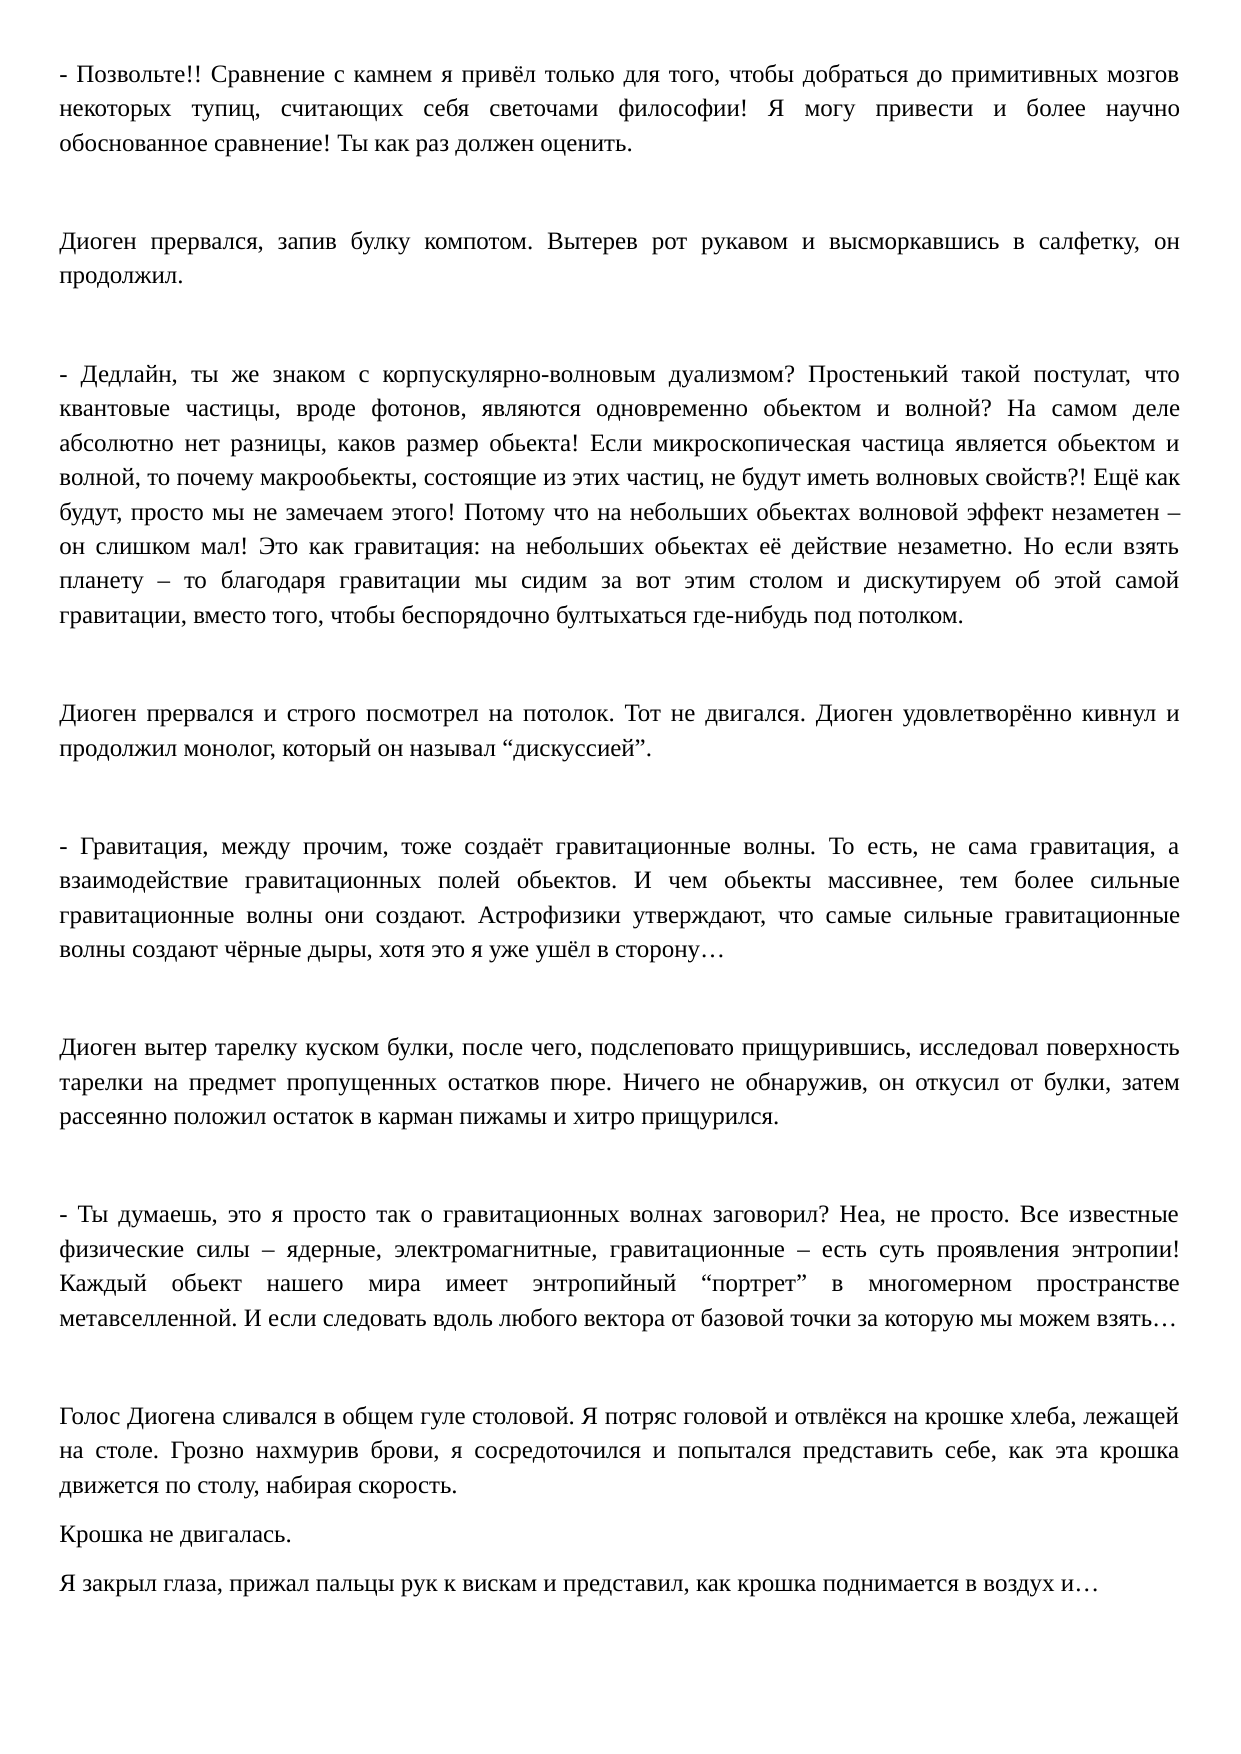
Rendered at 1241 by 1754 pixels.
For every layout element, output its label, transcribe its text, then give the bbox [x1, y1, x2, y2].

text Диоген прервался и строго посмотрел на потолок. Тот не двигался. Диоген удовлетворённо кивнул и продолжил монолог, который он называл “дискуссией”. [59, 698, 1181, 761]
text - Ты думаешь, это я просто так о гравитационных волнах заговорил? Неа, не просто. Все известные физические силы – ядерные, электромагнитные, гравитационные – есть суть проявления энтропии! Каждый обьект нашего мира имеет энтропийный “портрет” в многомерном пространстве метавселленной. И если следовать вдоль любого вектора от базовой точки за которую мы можем взять… [59, 1199, 1181, 1332]
text - Дедлайн, ты же знаком с корпускулярно-волновым дуализмом? Простенький такой постулат, что квантовые частицы, вроде фотонов, являются одновременно обьектом и волной? На самом деле абсолютно нет разницы, каков размер обьекта! Если микроскопическая частица является обьектом и волной, то почему макрообьекты, состоящие из этих частиц, не будут иметь волновых свойств?! Ещё как будут, просто мы не замечаем этого! Потому что на небольших обьектах волновой эффект незаметен – он слишком мал! Это как гравитация: на небольших обьектах её действие незаметно. Но если взять планету – то благодаря гравитации мы сидим за вот этим столом и дискутируем об этой самой гравитации, вместо того, чтобы беспорядочно бултыхаться где-нибудь под потолком. [59, 359, 1181, 629]
text Голос Диогена сливался в общем гуле столовой. Я потряс головой и отвлёкся на крошке хлеба, лежащей на столе. Грозно нахмурив брови, я сосредоточился и попытался представить себе, как эта крошка движется по столу, набирая скорость. [59, 1401, 1181, 1499]
text Крошка не двигалась. [59, 1519, 1181, 1548]
text Я закрыл глаза, прижал пальцы рук к вискам и представил, как крошка поднимается в воздух и… [59, 1568, 1181, 1597]
text - Гравитация, между прочим, тоже создаёт гравитационные волны. То есть, не сама гравитация, а взаимодействие гравитационных полей обьектов. И чем обьекты массивнее, тем более сильные гравитационные волны они создают. Астрофизики утверждают, что самые сильные гравитационные волны создают чёрные дыры, хотя это я уже ушёл в сторону… [59, 831, 1181, 963]
text - Позвольте!! Сравнение с камнем я привёл только для того, чтобы добраться до примитивных мозгов некоторых тупиц, считающих себя светочами философии! Я могу привести и более научно обоснованное сравнение! Ты как раз должен оценить. [59, 59, 1181, 157]
text Диоген прервался, запив булку компотом. Вытерев рот рукавом и высморкавшись в салфетку, он продолжил. [59, 226, 1181, 289]
text Диоген вытер тарелку куском булки, после чего, подслеповато прищурившись, исследовал поверхность тарелки на предмет пропущенных остатков пюре. Ничего не обнаружив, он откусил от булки, затем рассеянно положил остаток в карман пижамы и хитро прищурился. [59, 1032, 1181, 1130]
